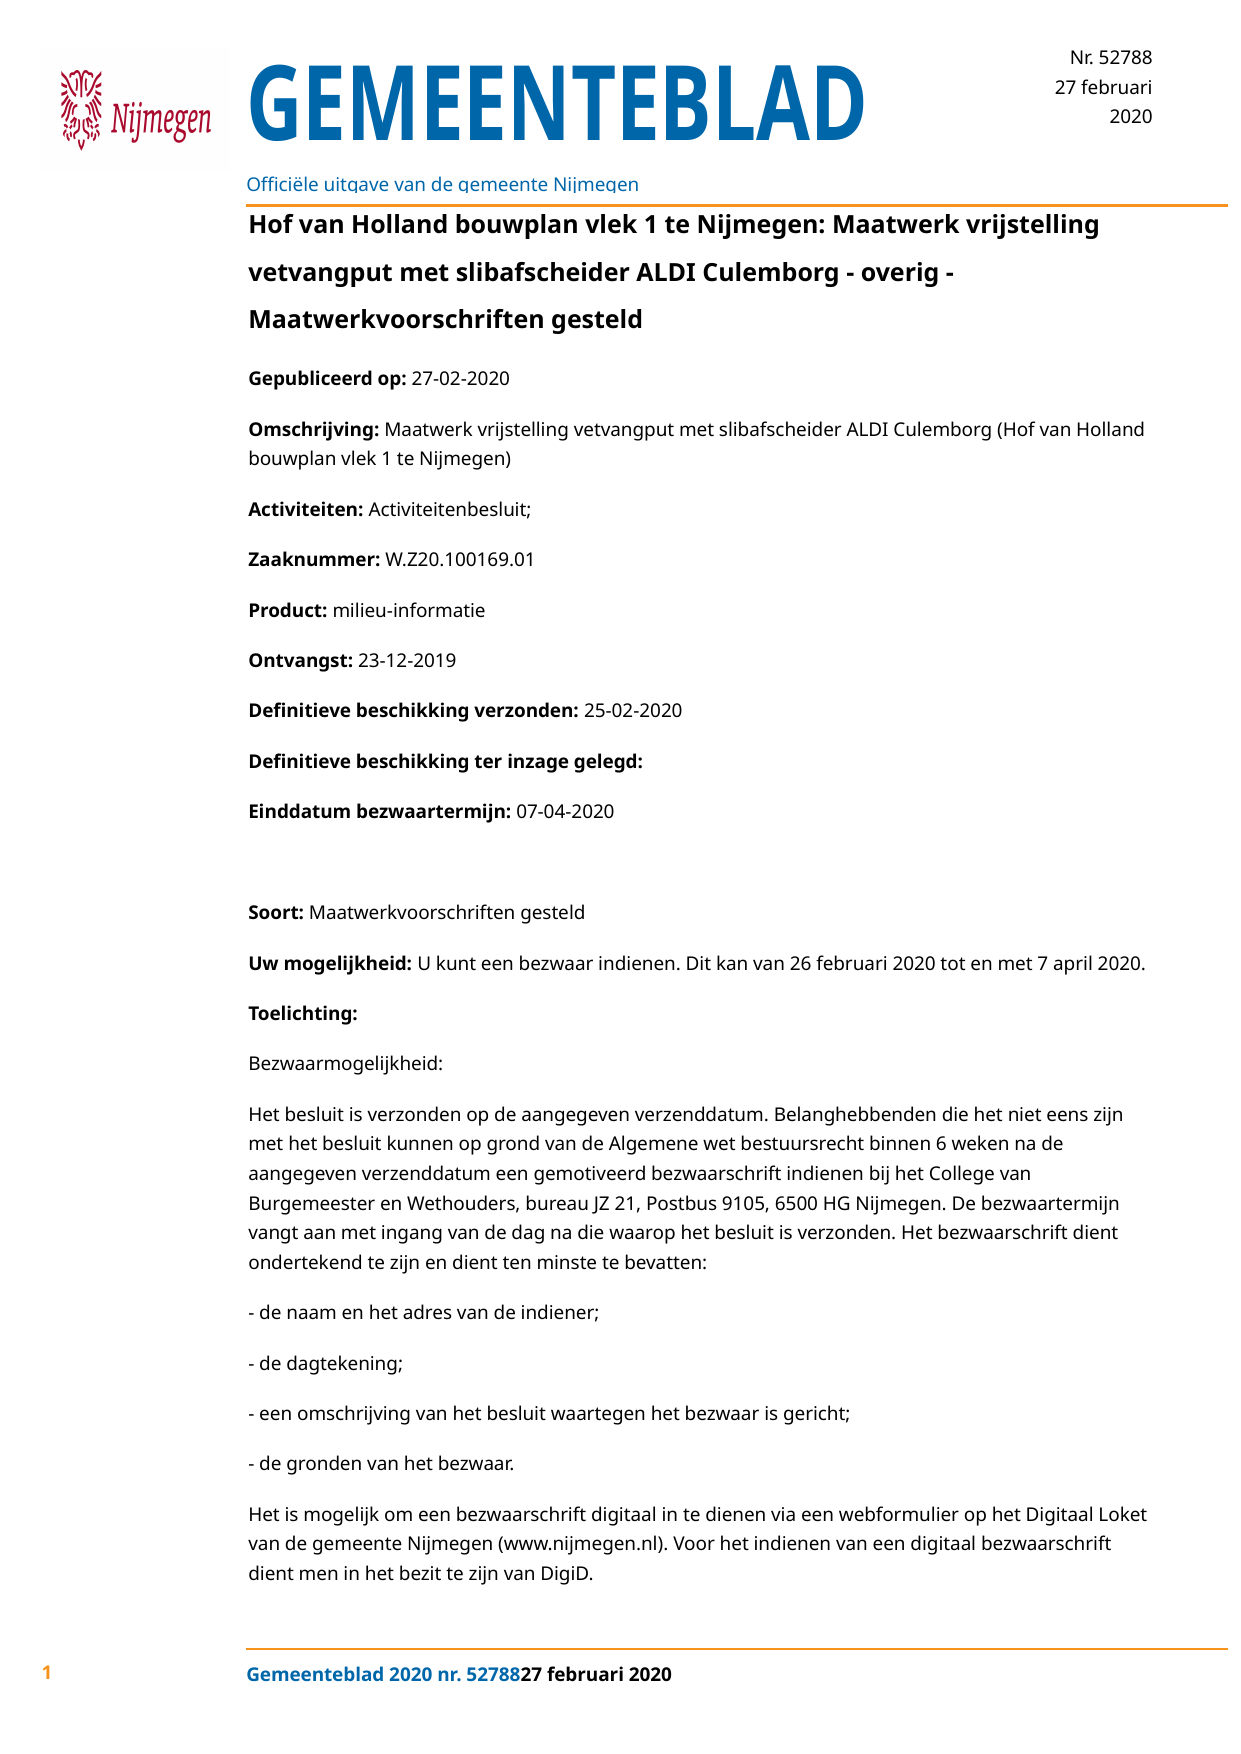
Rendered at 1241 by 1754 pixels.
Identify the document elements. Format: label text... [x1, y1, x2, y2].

text - de naam en het adres van de indiener; [248, 1299, 1152, 1325]
text Bezwaarmogelijkheid: [248, 1051, 1152, 1076]
text Soort: Maatwerkvoorschriften gesteld [248, 899, 1152, 925]
text Het is mogelijk om een bezwaarschrift digitaal in te dienen via een webformulier op het Digitaal Loket van de gemeente Nijmegen (www.nijmegen.nl). Voor het indienen van een digitaal bezwaarschrift dient men in het bezit te zijn van DigiD. [248, 1501, 1152, 1586]
text Omschrijving: Maatwerk vrijstelling vetvangput met slibafscheider ALDI Culemborg (Hof van Holland bouwplan vlek 1 te Nijmegen) [248, 416, 1152, 471]
text Toelichting: [248, 1000, 1152, 1026]
text Zaaknummer: W.Z20.100169.01 [248, 546, 1152, 572]
text Definitieve beschikking ter inzage gelegd: [248, 748, 1152, 774]
text Ontvangst: 23-12-2019 [248, 647, 1152, 673]
text Product: milieu-informatie [248, 597, 1152, 622]
picture [41, 47, 231, 172]
text Hof van Holland bouwplan vlek 1 te Nijmegen: Maatwerk vrijstelling vetvangput met slibafscheider ALDI Culemborg - overig - Maatwerkvoorschriften gesteld [248, 207, 1152, 336]
text Uw mogelijkheid: U kunt een bezwaar indienen. Dit kan van 26 februari 2020 tot en met 7 april 2020. [248, 950, 1152, 975]
text Gepubliceerd op: 27-02-2020 [248, 366, 1152, 391]
text Het besluit is verzonden op de aangegeven verzenddatum. Belanghebbenden die het niet eens zijn met het besluit kunnen op grond van de Algemene wet bestuursrecht binnen 6 weken na de aangegeven verzenddatum een gemotiveerd bezwaarschrift indienen bij het College van Burgemeester en Wethouders, bureau JZ 21, Postbus 9105, 6500 HG Nijmegen. De bezwaartermijn vangt aan met ingang van de dag na die waarop het besluit is verzonden. Het bezwaarschrift dient ondertekend te zijn en dient ten minste te bevatten: [248, 1101, 1152, 1274]
text - de dagtekening; [248, 1350, 1152, 1375]
text Activiteiten: Activiteitenbesluit; [248, 496, 1152, 522]
text - de gronden van het bezwaar. [248, 1451, 1152, 1476]
text - een omschrijving van het besluit waartegen het bezwaar is gericht; [248, 1400, 1152, 1426]
text Einddatum bezwaartermijn: 07-04-2020 [248, 798, 1152, 824]
text Definitieve beschikking verzonden: 25-02-2020 [248, 698, 1152, 723]
